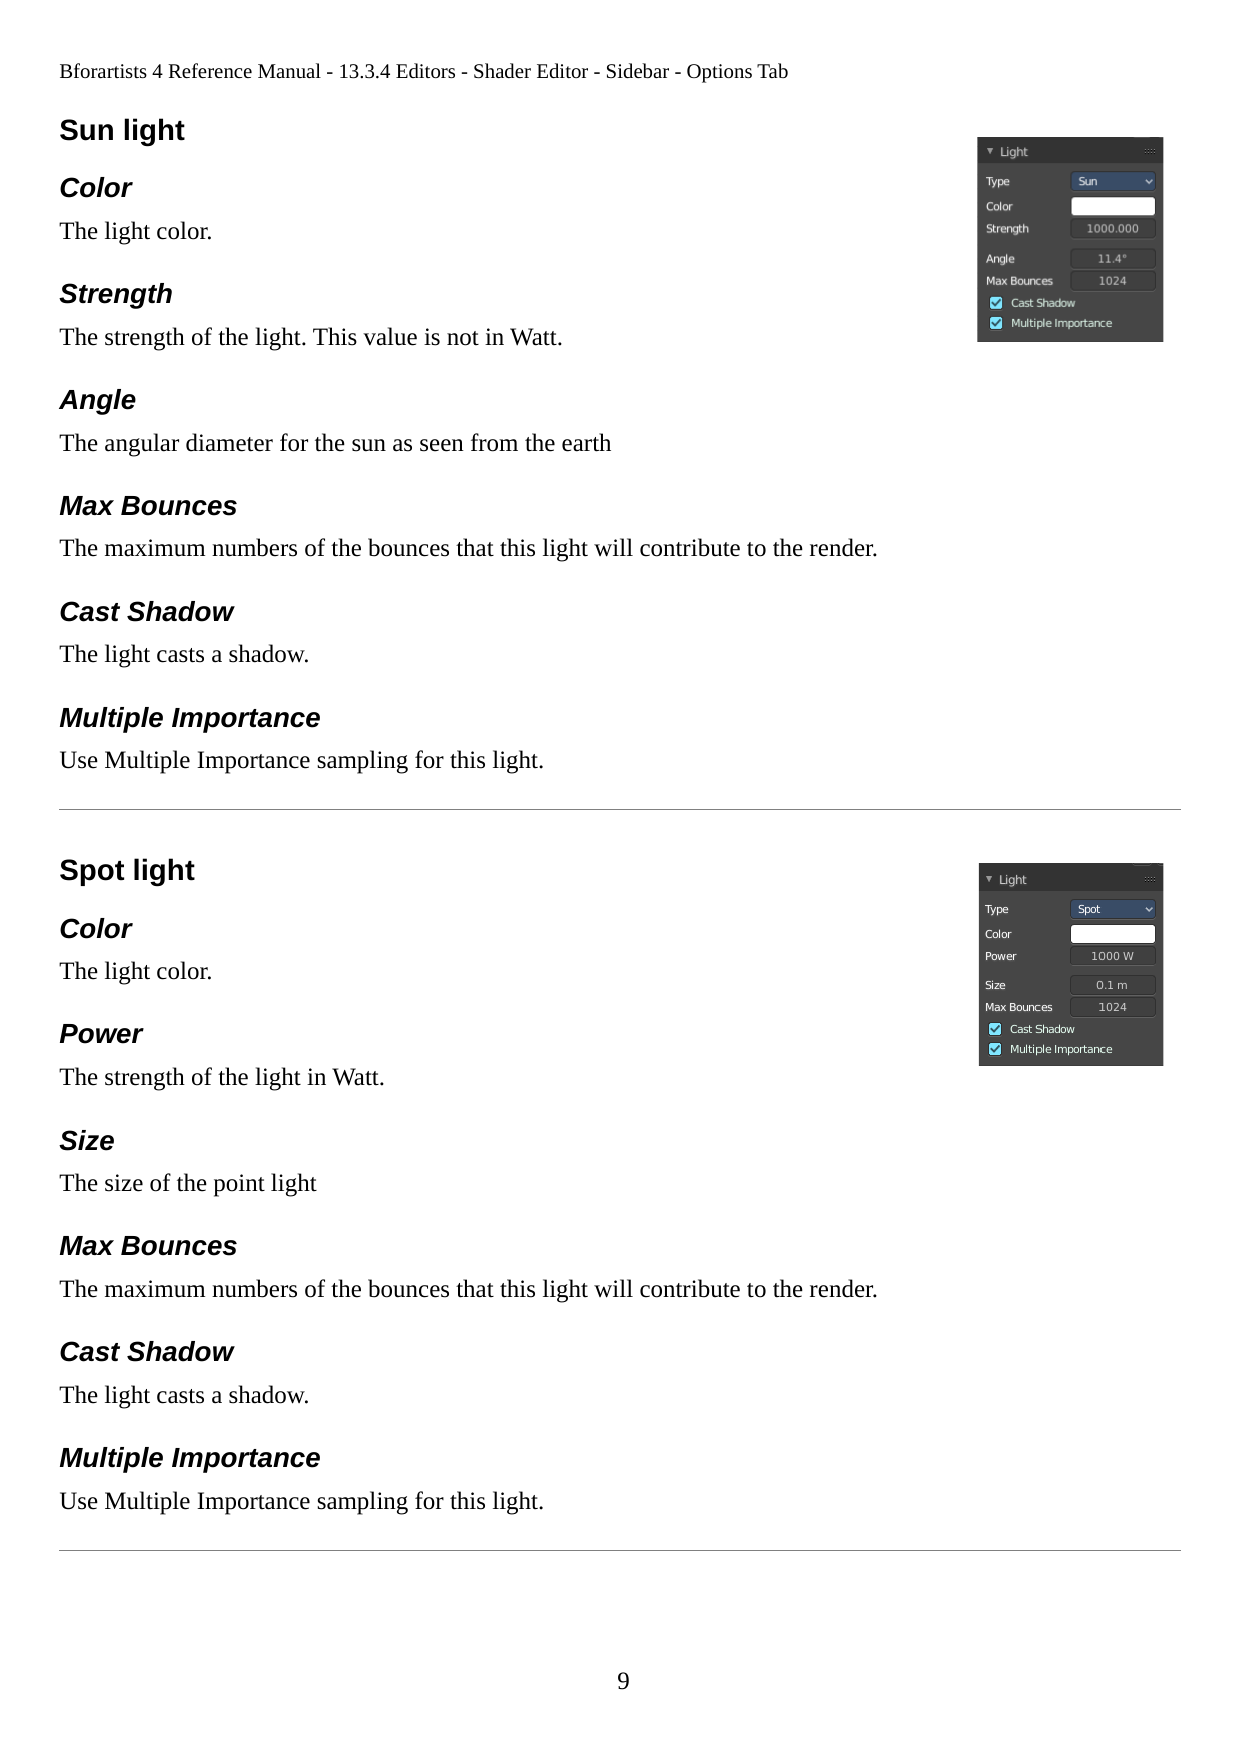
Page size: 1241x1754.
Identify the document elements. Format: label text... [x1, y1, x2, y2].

subtitle Color [59, 912, 978, 944]
subtitle Spot light [59, 853, 1181, 887]
text Use Multiple Importance sampling for this light. [59, 745, 1181, 774]
text The size of the point light [59, 1168, 1181, 1197]
text [1164, 956, 1181, 985]
text The strength of the light in Watt. [59, 1062, 1181, 1091]
picture [978, 863, 1164, 1066]
subtitle [1164, 171, 1181, 203]
subtitle Strength [59, 277, 977, 309]
subtitle Cast Shadow [59, 1336, 1181, 1368]
text The maximum numbers of the bounces that this light will contribute to the render. [59, 1274, 1181, 1303]
subtitle [1164, 277, 1181, 309]
text The light color. [59, 956, 978, 985]
text The maximum numbers of the bounces that this light will contribute to the render. [59, 533, 1181, 562]
text Use Multiple Importance sampling for this light. [59, 1486, 1181, 1515]
picture [977, 137, 1164, 342]
subtitle [1164, 912, 1181, 944]
subtitle Multiple Importance [59, 1442, 1181, 1473]
text The strength of the light. This value is not in Watt. [59, 322, 1181, 350]
subtitle Power [59, 1018, 978, 1050]
subtitle Color [59, 171, 977, 203]
subtitle [1164, 1018, 1181, 1050]
text The light casts a shadow. [59, 1380, 1181, 1409]
subtitle Max Bounces [59, 489, 1181, 521]
subtitle Max Bounces [59, 1230, 1181, 1262]
subtitle Multiple Importance [59, 701, 1181, 733]
text [1164, 216, 1181, 244]
subtitle Angle [59, 383, 1181, 415]
subtitle Sun light [59, 113, 1181, 146]
text The light casts a shadow. [59, 639, 1181, 668]
subtitle Size [59, 1124, 1181, 1156]
subtitle Cast Shadow [59, 595, 1181, 627]
text The light color. [59, 216, 977, 244]
text The angular diameter for the sun as seen from the earth [59, 428, 1181, 456]
